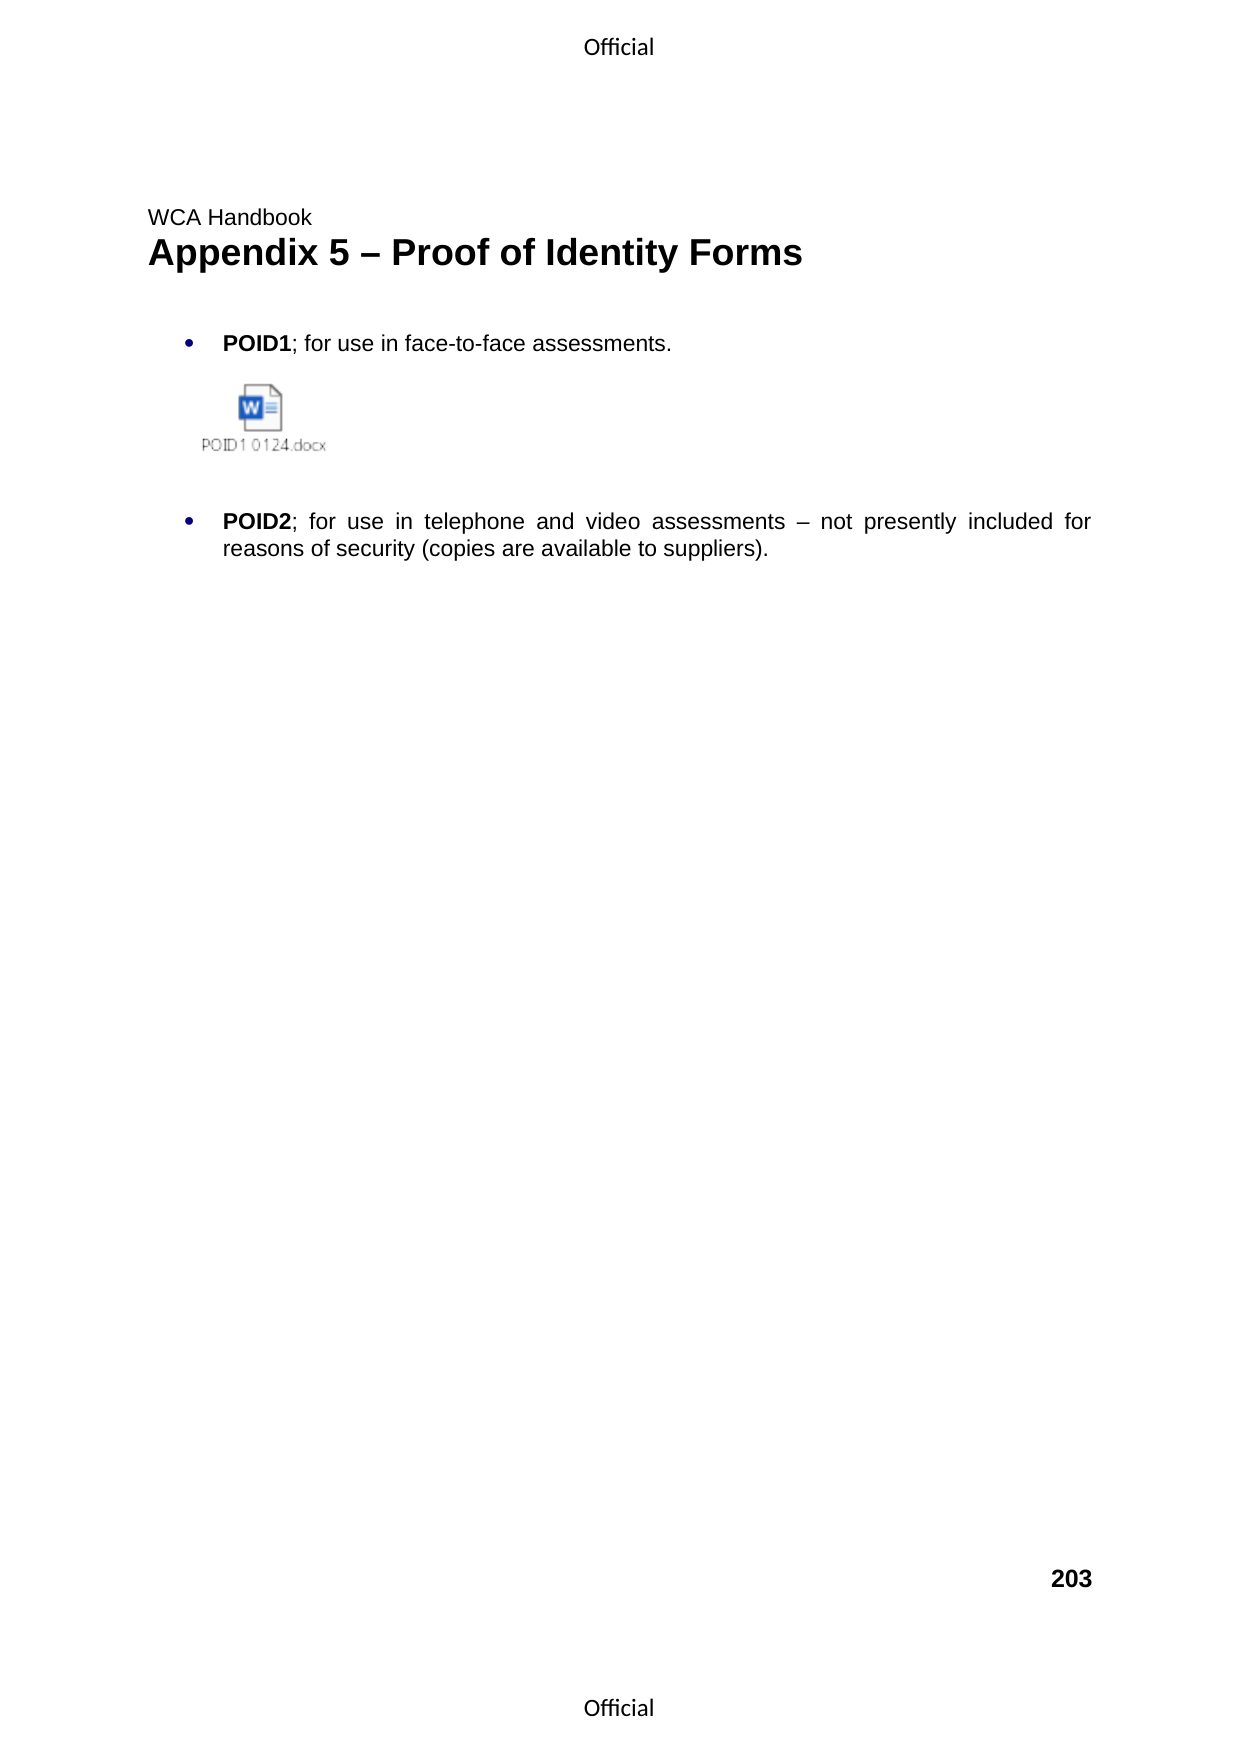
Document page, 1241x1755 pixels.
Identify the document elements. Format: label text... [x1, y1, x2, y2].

list POID2; for use in telephone and video assessments – not presently included for reasons of security (copies are available to suppliers). [185, 508, 1093, 561]
subtitle Appendix 5 – Proof of Identity Forms [148, 230, 975, 277]
list POID1; for use in face-to-face assessments. [185, 330, 1093, 357]
